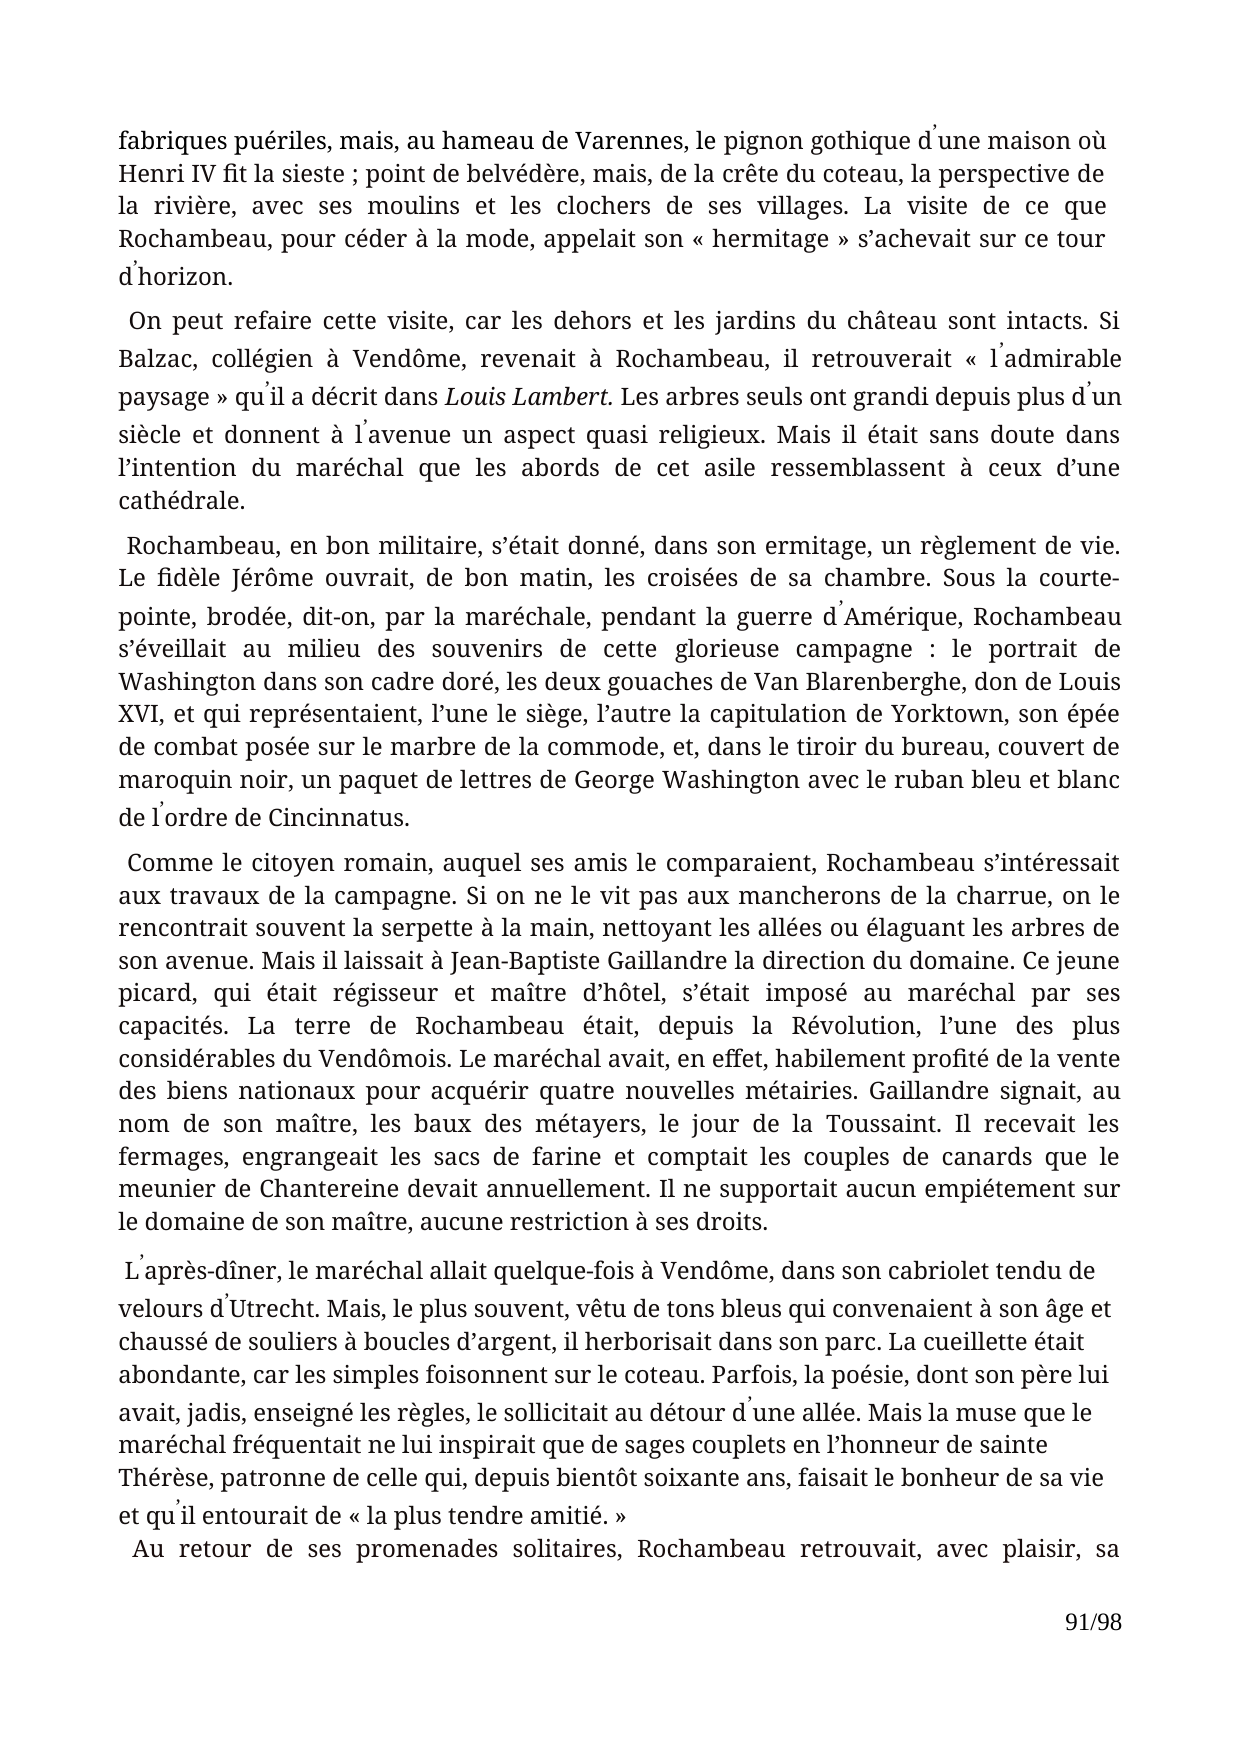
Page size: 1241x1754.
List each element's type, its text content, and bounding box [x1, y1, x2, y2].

text On peut refaire cette visite, car les dehors et les jardins du château sont intacts. Si Balzac, collégien à Vendôme, revenait à Rochambeau, il retrouverait « l’admirable paysage » qu’il a décrit dans Louis Lambert. Les arbres seuls ont grandi depuis plus d’un siècle et donnent à l’avenue un aspect quasi religieux. Mais il était sans doute dans l’intention du maréchal que les abords de cet asile ressemblassent à ceux d’une cathédrale. [118, 304, 1122, 516]
text fabriques puériles, mais, au hameau de Varennes, le pignon gothique d’une maison où Henri IV fit la sieste ; point de belvédère, mais, de la crête du coteau, la perspective de la rivière, avec ses moulins et les clochers de ses villages. La visite de ce que Rochambeau, pour céder à la mode, appelait son « hermitage » s’achevait sur ce tour d’horizon. [118, 118, 1107, 292]
text Au retour de ses promenades solitaires, Rochambeau retrouvait, avec plaisir, sa [118, 1532, 1122, 1564]
text Rochambeau, en bon militaire, s’était donné, dans son ermitage, un règlement de vie. Le fidèle Jérôme ouvrait, de bon matin, les croisées de sa chambre. Sous la courte-pointe, brodée, dit-on, par la maréchale, pendant la guerre d’Amérique, Rochambeau s’éveillait au milieu des souvenirs de cette glorieuse campagne : le portrait de Washington dans son cadre doré, les deux gouaches de Van Blarenberghe, don de Louis XVI, et qui représentaient, l’une le siège, l’autre la capitulation de Yorktown, son épée de combat posée sur le marbre de la commode, et, dans le tiroir du bureau, couvert de maroquin noir, un paquet de lettres de George Washington avec le ruban bleu et blanc de l’ordre de Cincinnatus. [118, 529, 1122, 833]
text Comme le citoyen romain, auquel ses amis le comparaient, Rochambeau s’intéressait aux travaux de la campagne. Si on ne le vit pas aux mancherons de la charrue, on le rencontrait souvent la serpette à la main, nettoyant les allées ou élaguant les arbres de son avenue. Mais il laissait à Jean-Baptiste Gaillandre la direction du domaine. Ce jeune picard, qui était régisseur et maître d’hôtel, s’était imposé au maréchal par ses capacités. La terre de Rochambeau était, depuis la Révolution, l’une des plus considérables du Vendômois. Le maréchal avait, en effet, habilement profité de la vente des biens nationaux pour acquérir quatre nouvelles métairies. Gaillandre signait, au nom de son maître, les baux des métayers, le jour de la Toussaint. Il recevait les fermages, engrangeait les sacs de farine et comptait les couples de canards que le meunier de Chantereine devait annuellement. Il ne supportait aucun empiétement sur le domaine de son maître, aucune restriction à ses droits. [118, 846, 1122, 1237]
text L’après-dîner, le maréchal allait quelque-fois à Vendôme, dans son cabriolet tendu de velours d’Utrecht. Mais, le plus souvent, vêtu de tons bleus qui convenaient à son âge et chaussé de souliers à boucles d’argent, il herborisait dans son parc. La cueillette était abondante, car les simples foisonnent sur le coteau. Parfois, la poésie, dont son père lui avait, jadis, enseigné les règles, le sollicitait au détour d’une allée. Mais la muse que le maréchal fréquentait ne lui inspirait que de sages couplets en l’honneur de sainte Thérèse, patronne de celle qui, depuis bientôt soixante ans, faisait le bonheur de sa vie et qu’il entourait de « la plus tendre amitié. » [118, 1248, 1114, 1532]
